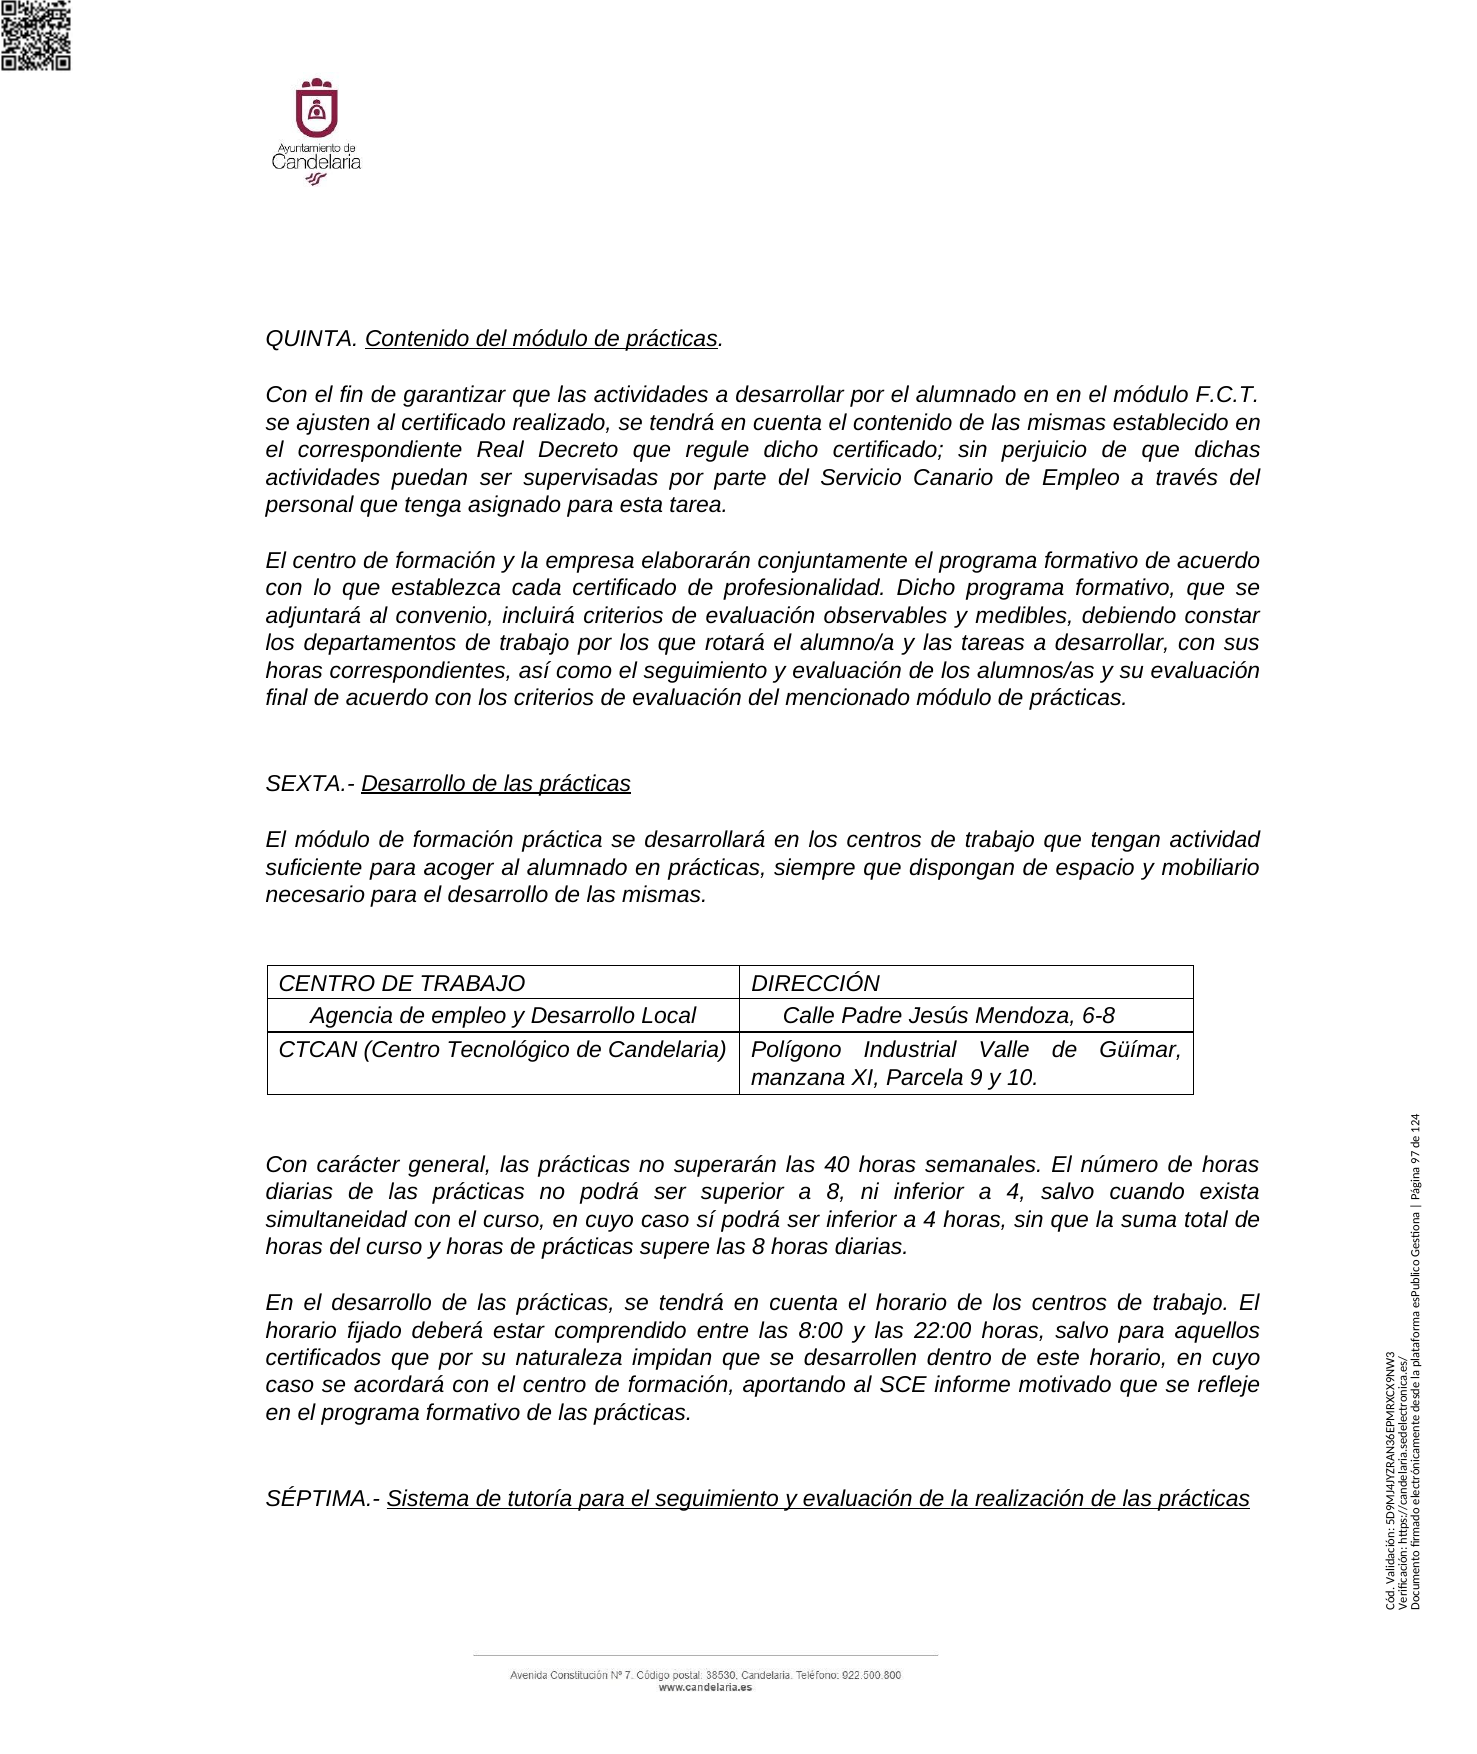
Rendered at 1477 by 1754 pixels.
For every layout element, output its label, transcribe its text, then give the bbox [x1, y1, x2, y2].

table_cell Calle Padre Jesús Mendoza, 6-8 [740, 999, 1193, 1031]
text QUINTA. Contenido del módulo de prácticas. [265, 325, 1269, 351]
table_header CENTRO DE TRABAJO [268, 966, 739, 998]
table_header DIRECCIÓN [740, 966, 1193, 998]
text SÉPTIMA.- Sistema de tutoría para el seguimiento y evaluación de la realización de las prácticas [265, 1485, 1269, 1511]
table_cell CTCAN (Centro Tecnológico de Candelaria) [268, 1033, 739, 1094]
text Con carácter general, las prácticas no superarán las 40 horas semanales. El número de horas diarias de las prácticas no podrá ser superior a 8, ni inferior a 4, salvo cuando exista simultaneidad con el curso, en cuyo caso sí podrá ser inferior a 4 horas, sin que la suma total de horas del curso y horas de prácticas supere las 8 horas diarias. [265, 1151, 1263, 1259]
text El módulo de formación práctica se desarrollará en los centros de trabajo que tengan actividad suficiente para acoger al alumnado en prácticas, siempre que dispongan de espacio y mobiliario necesario para el desarrollo de las mismas. [265, 826, 1263, 907]
text En el desarrollo de las prácticas, se tendrá en cuenta el horario de los centros de trabajo. El horario fijado deberá estar comprendido entre las 8:00 y las 22:00 horas, salvo para aquellos certificados que por su naturaleza impidan que se desarrollen dentro de este horario, en cuyo caso se acordará con el centro de formación, aportando al SCE informe motivado que se refleje en el programa formativo de las prácticas. [265, 1289, 1263, 1425]
text El centro de formación y la empresa elaborarán conjuntamente el programa formativo de acuerdo con lo que establezca cada certificado de profesionalidad. Dicho programa formativo, que se adjuntará al convenio, incluirá criterios de evaluación observables y medibles, debiendo constar los departamentos de trabajo por los que rotará el alumno/a y las tareas a desarrollar, con sus horas correspondientes, así como el seguimiento y evaluación de los alumnos/as y su evaluación final de acuerdo con los criterios de evaluación del mencionado módulo de prácticas. [265, 547, 1263, 710]
text SEXTA.- Desarrollo de las prácticas [265, 769, 1269, 796]
table_cell Agencia de empleo y Desarrollo Local [268, 999, 739, 1031]
text Con el fin de garantizar que las actividades a desarrollar por el alumnado en en el módulo F.C.T. se ajusten al certificado realizado, se tendrá en cuenta el contenido de las mismas establecido en el correspondiente Real Decreto que regule dicho certificado; sin perjuicio de que dichas actividades puedan ser supervisadas por parte del Servicio Canario de Empleo a través del personal que tenga asignado para esta tarea. [265, 381, 1263, 517]
table_cell Polígono Industrial Valle de Güímar, manzana XI, Parcela 9 y 10. [740, 1033, 1193, 1094]
